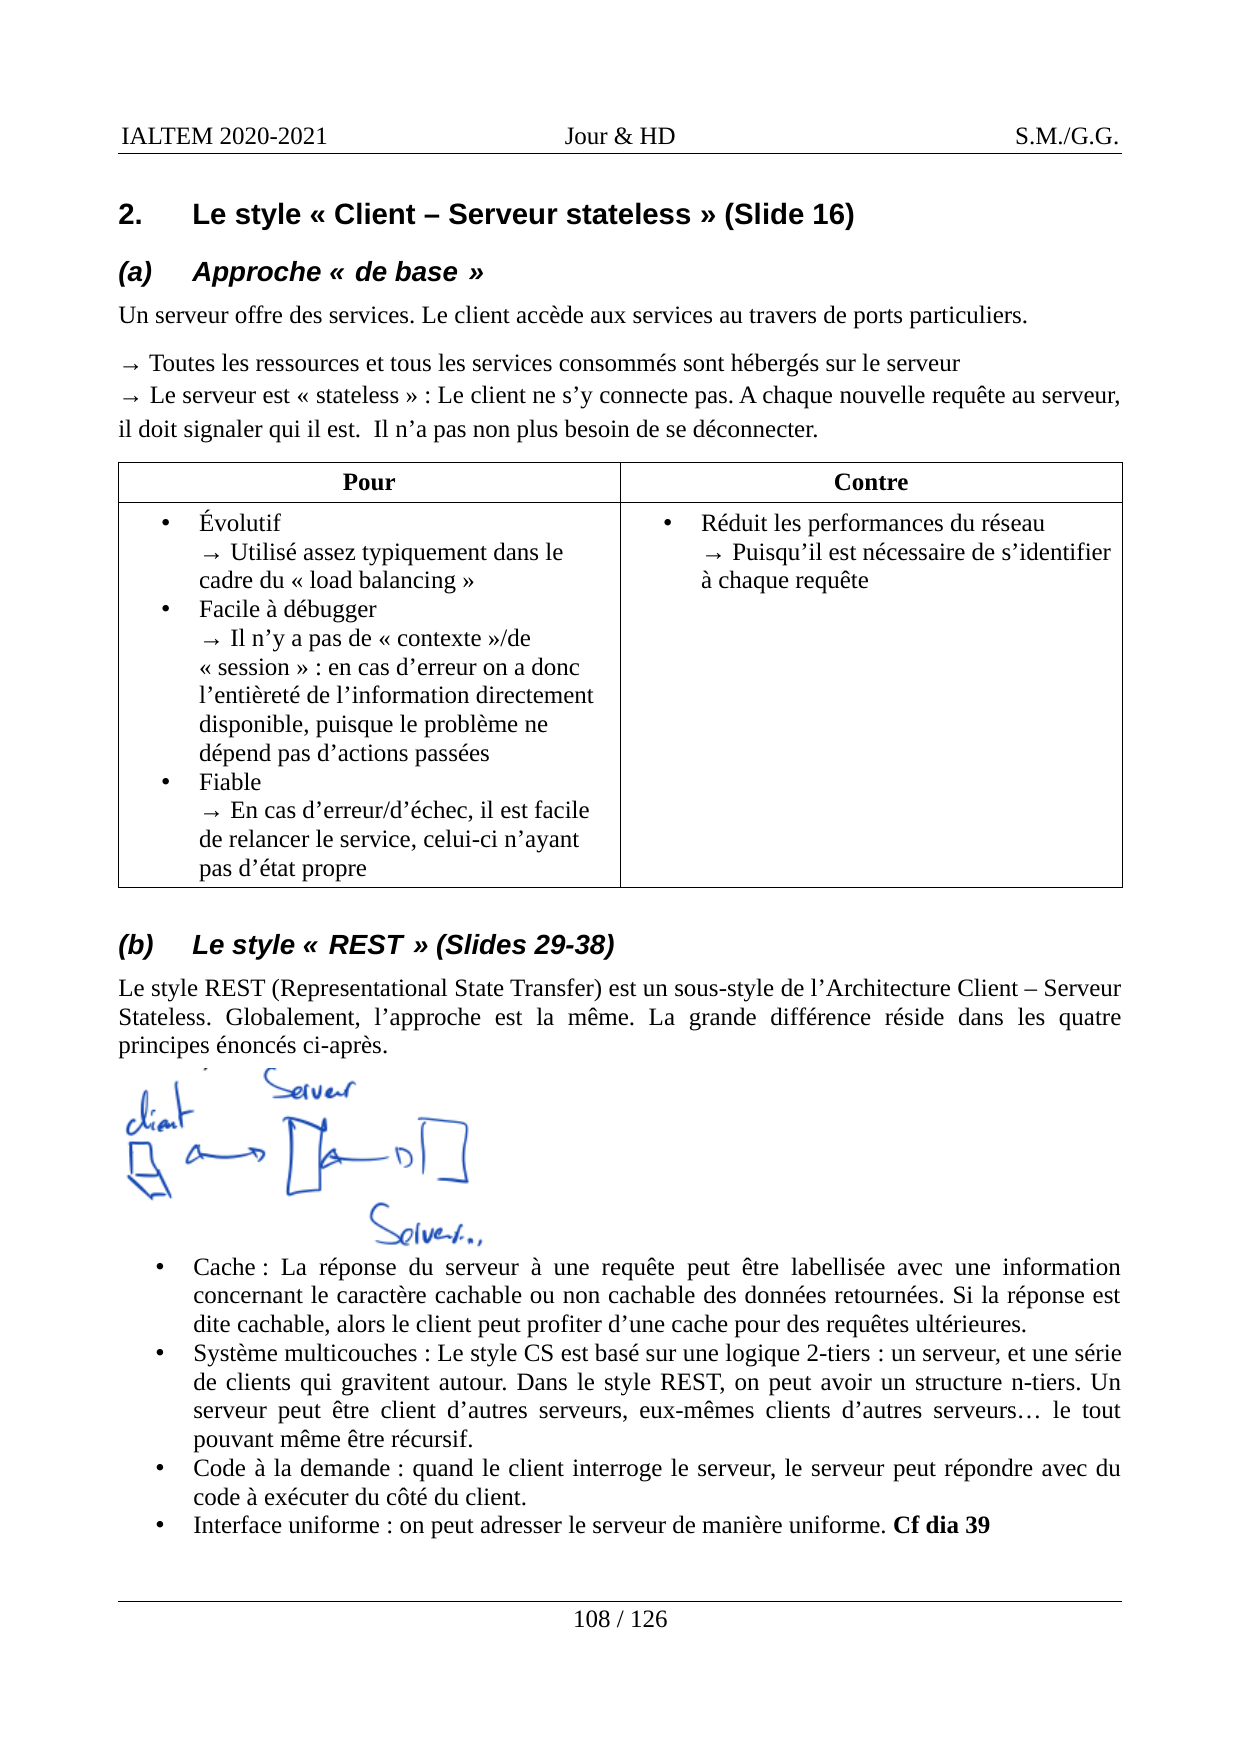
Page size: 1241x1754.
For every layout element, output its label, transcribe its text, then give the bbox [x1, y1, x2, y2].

subtitle Approche « de base » [118, 256, 1122, 287]
picture [118, 1068, 489, 1252]
list Cache : La réponse du serveur à une requête peut être labellisée avec une information concernant le caractère cachable ou non cachable des données retournées. Si la réponse est dite cachable, alors le client peut profiter d’une cache pour des requêtes ultérieures. [156, 1252, 1122, 1338]
list Code à la demande : quand le client interroge le serveur, le serveur peut répondre avec du code à exécuter du côté du client. [156, 1453, 1122, 1510]
subtitle Le style « Client – Serveur stateless » (Slide 16) [118, 197, 1122, 231]
text → Le serveur est « stateless » : Le client ne s’y connecte pas. A chaque nouvelle requête au serveur, il doit signaler qui il est. Il n’a pas non plus besoin de se déconnecter. [118, 381, 1122, 442]
table_cell Réduit les performances du réseau → Puisqu’il est nécessaire de s’identifier à chaque requête [621, 503, 1122, 887]
subtitle Le style « REST » (Slides 29-38) [118, 929, 1122, 961]
list Système multicouches : Le style CS est basé sur une logique 2-tiers : un serveur, et une série de clients qui gravitent autour. Dans le style REST, on peut avoir un structure n-tiers. Un serveur peut être client d’autres serveurs, eux-mêmes clients d’autres serveurs… le tout pouvant même être récursif. [156, 1338, 1122, 1453]
text Un serveur offre des services. Le client accède aux services au travers de ports particuliers. [118, 300, 1122, 329]
list Interface uniforme : on peut adresser le serveur de manière uniforme. Cf dia 39 [156, 1510, 1122, 1539]
text Le style REST (Representational State Transfer) est un sous-style de l’Architecture Client – Serveur Stateless. Globalement, l’approche est la même. La grande différence réside dans les quatre principes énoncés ci-après. [118, 973, 1122, 1059]
table_header Pour [119, 463, 620, 502]
table_header Contre [621, 463, 1122, 502]
table_cell Évolutif → Utilisé assez typiquement dans le cadre du « load balancing » Facile à débugger → Il n’y a pas de « contexte »/de « session » : en cas d’erreur on a donc l’entièreté de l’information directement disponible, puisque le problème ne dépend pas d’actions passées Fiable → En cas d’erreur/d’échec, il est facile de relancer le service, celui-ci n’ayant pas d’état propre [119, 503, 620, 887]
text → Toutes les ressources et tous les services consommés sont hébergés sur le serveur [118, 348, 1122, 376]
